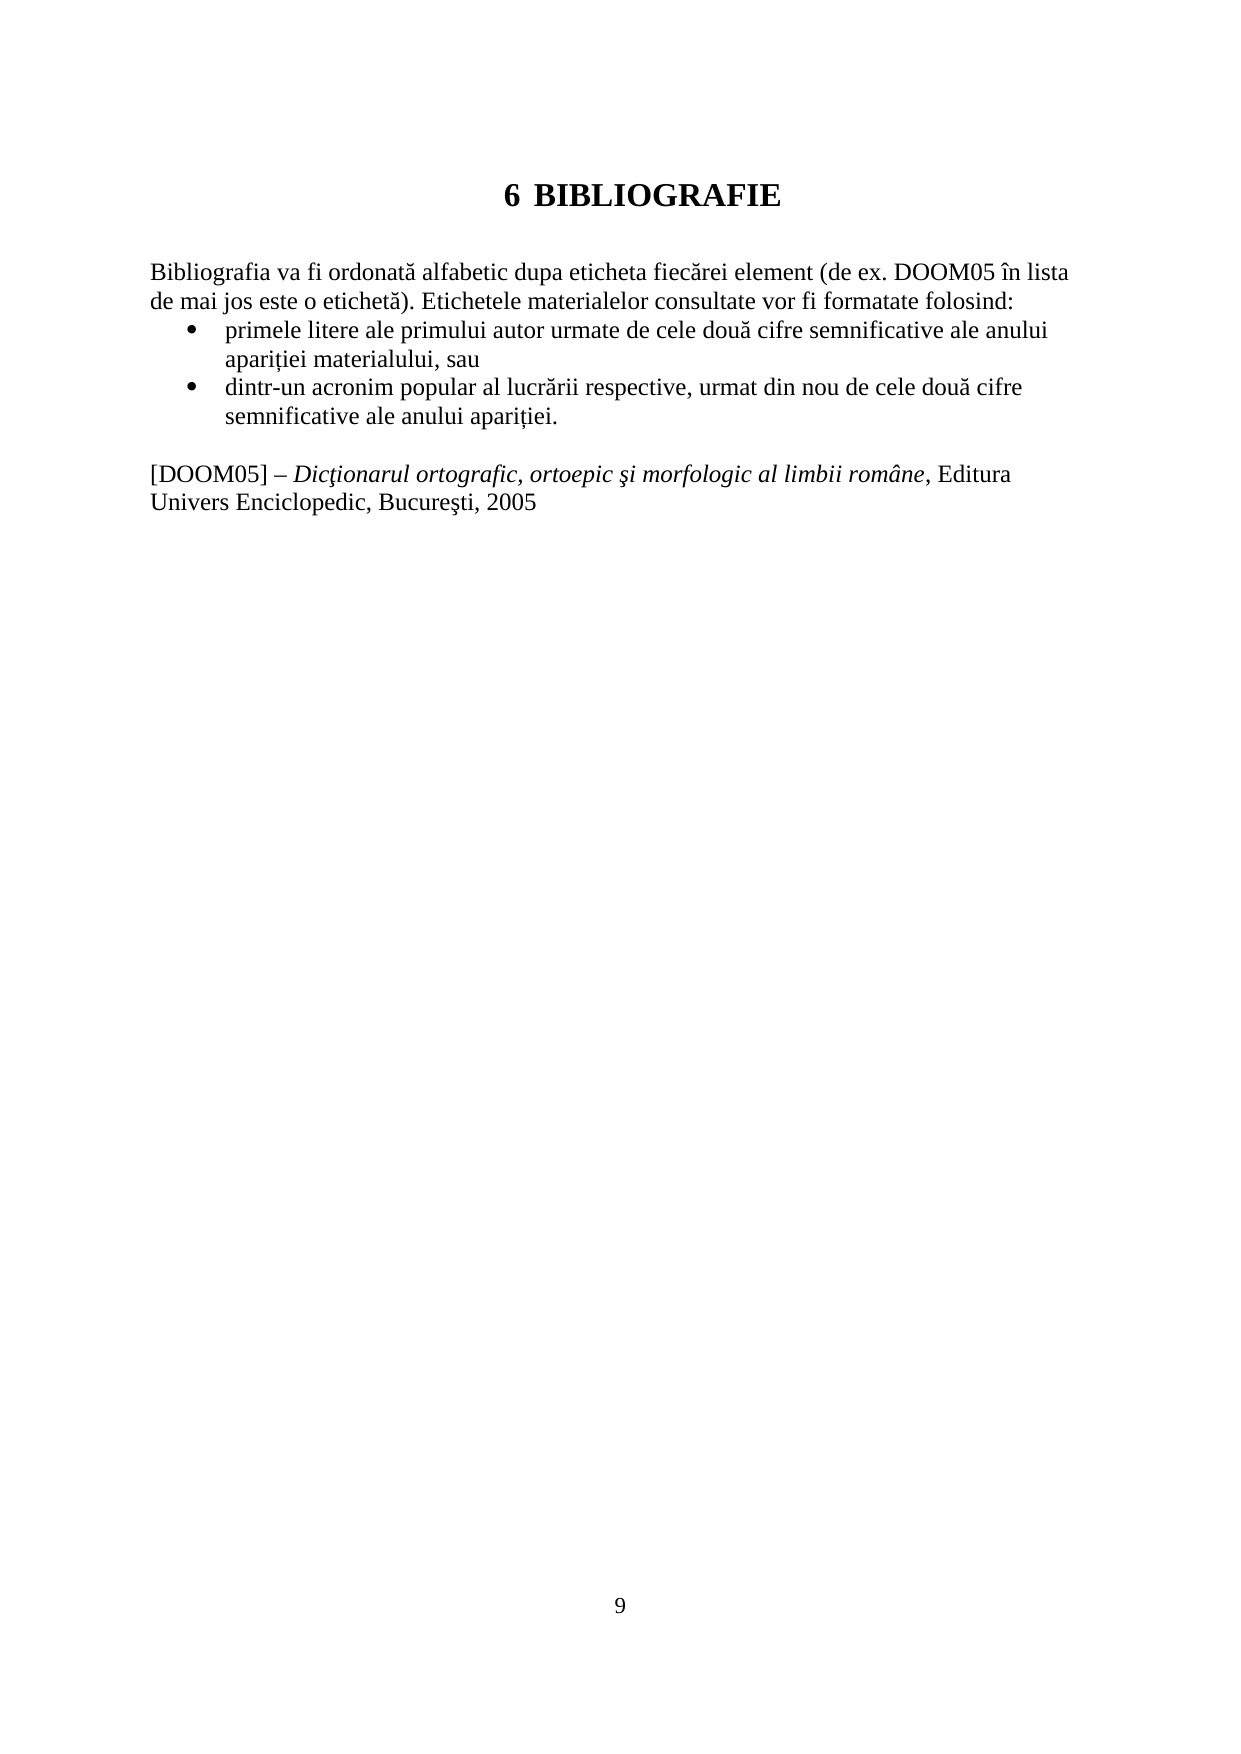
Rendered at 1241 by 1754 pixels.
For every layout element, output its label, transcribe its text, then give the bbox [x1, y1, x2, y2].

list primele litere ale primului autor urmate de cele două cifre semnificative ale anului apariției materialului, sau [187, 315, 1090, 372]
subtitle Bibliografie [195, 175, 1090, 213]
text [DOOM05] – Dicţionarul ortografic, ortoepic şi morfologic al limbii române, Editura Univers Enciclopedic, Bucureşti, 2005 [150, 459, 1090, 516]
list dintr-un acronim popular al lucrării respective, urmat din nou de cele două cifre semnificative ale anului apariției. [187, 372, 1090, 430]
text Bibliografia va fi ordonată alfabetic dupa eticheta fiecărei element (de ex. DOOM05 în lista de mai jos este o etichetă). Etichetele materialelor consultate vor fi formatate folosind: [150, 257, 1090, 315]
